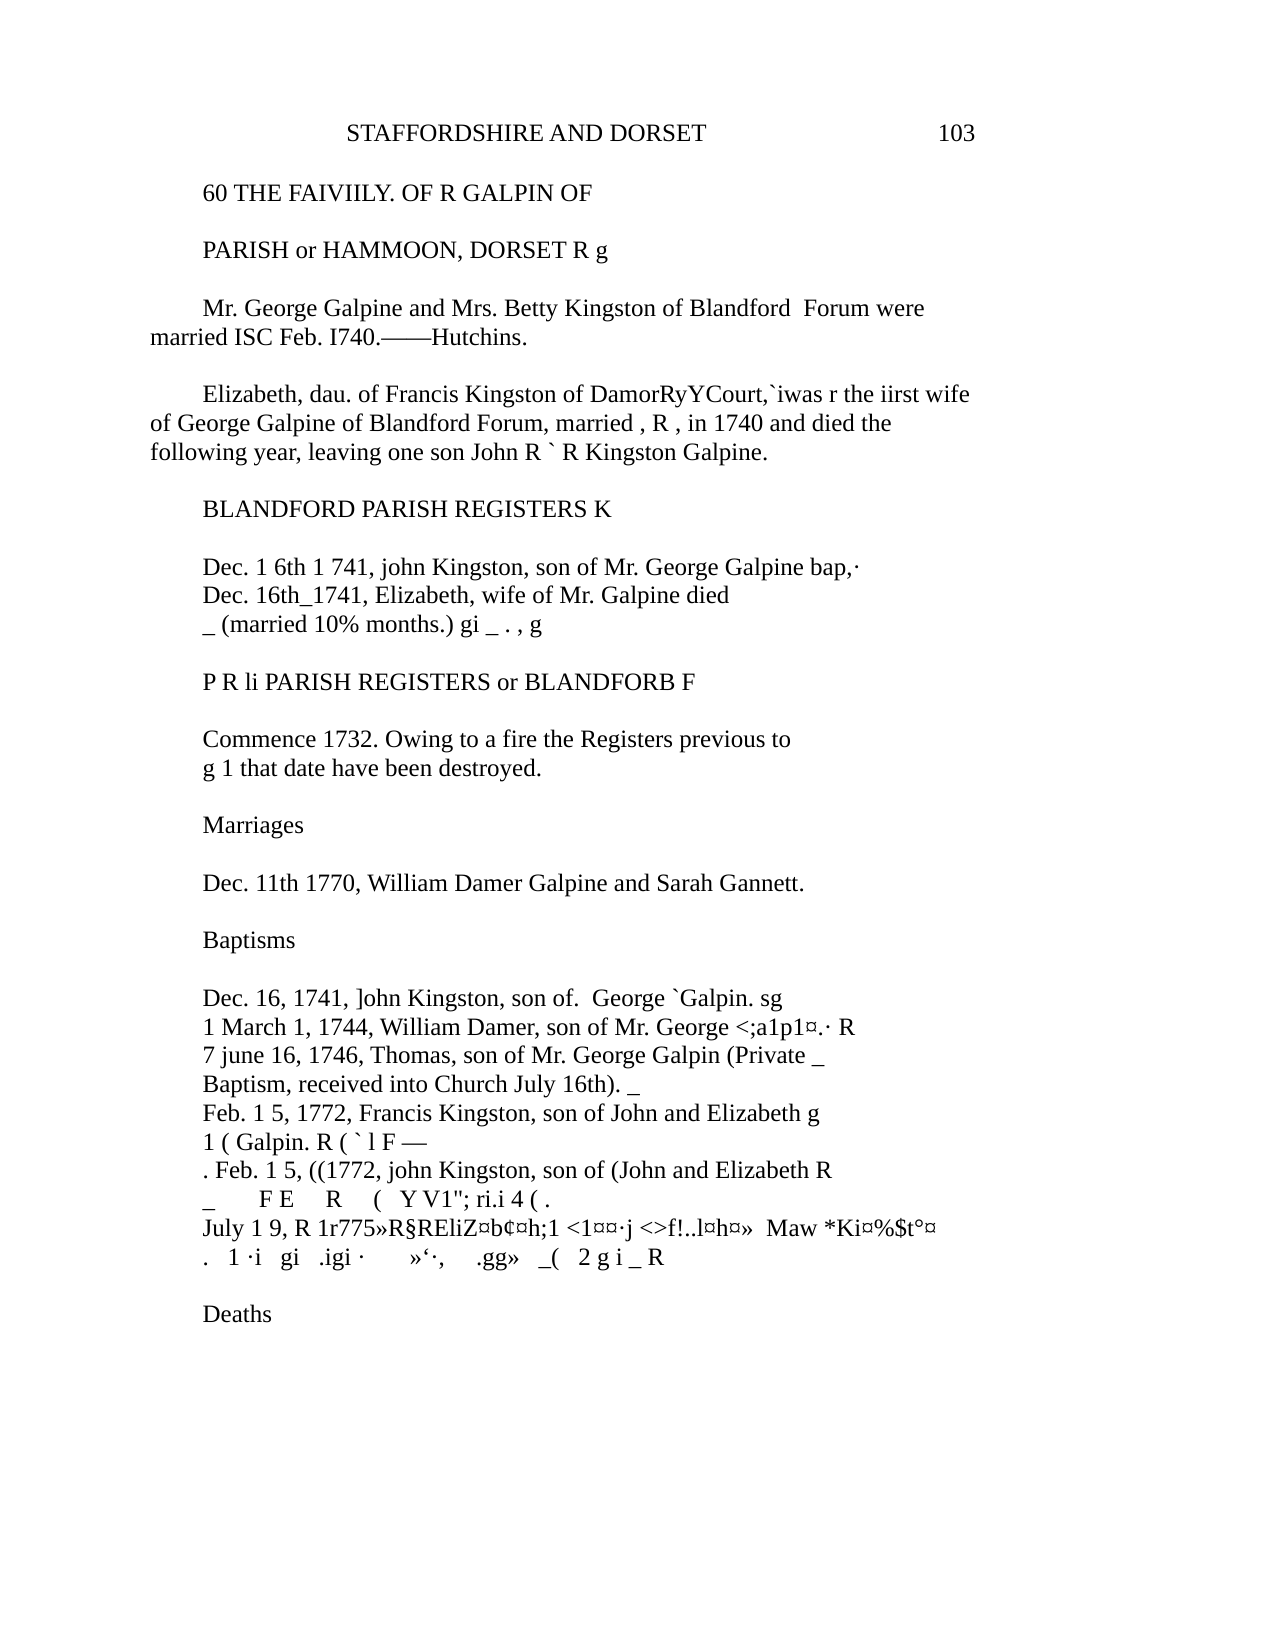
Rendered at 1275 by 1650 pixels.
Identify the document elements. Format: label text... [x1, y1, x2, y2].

text g 1 that date have been destroyed. [150, 753, 975, 782]
text Dec. 16, 1741, ]ohn Kingston, son of. George `Galpin. sg [150, 983, 975, 1012]
text Baptism, received into Church July 16th). _ [150, 1069, 975, 1098]
text _ F E R ( Y V1"; ri.i 4 ( . [150, 1184, 975, 1213]
text Deaths [150, 1299, 975, 1328]
text 7 june 16, 1746, Thomas, son of Mr. George Galpin (Private _ [150, 1041, 975, 1069]
text PARISH or HAMMOON, DORSET R g [150, 236, 975, 264]
text Commence 1732. Owing to a fire the Registers previous to [150, 724, 975, 753]
text 1 March 1, 1744, William Damer, son of Mr. George <;a1p1¤.· R [150, 1012, 975, 1041]
text P R li PARISH REGISTERS or BLANDFORB F [150, 667, 975, 696]
text Dec. 16th_1741, Elizabeth, wife of Mr. Galpine died [150, 581, 975, 609]
text 60 THE FAIVIILY. OF R GALPIN OF [150, 178, 975, 207]
text July 1 9, R 1r775»R§REliZ¤b¢¤h;1 <1¤¤·j <>f!..l¤h¤» Maw *Ki¤%$t°¤ [150, 1213, 975, 1242]
text Feb. 1 5, 1772, Francis Kingston, son of John and Elizabeth g [150, 1098, 975, 1127]
text Dec. 11th 1770, William Damer Galpine and Sarah Gannett. [150, 868, 975, 897]
text . Feb. 1 5, ((1772, john Kingston, son of (John and Elizabeth R [150, 1156, 975, 1184]
text _ (married 10% months.) gi _ . , g [150, 609, 975, 638]
text 1 ( Galpin. R ( ` l F — [150, 1127, 975, 1156]
text Marriages [150, 811, 975, 839]
text Dec. 1 6th 1 741, john Kingston, son of Mr. George Galpine bap,· [150, 552, 975, 581]
text Baptisms [150, 926, 975, 954]
text BLANDFORD PARISH REGISTERS K [150, 494, 975, 523]
text Mr. George Galpine and Mrs. Betty Kingston of Blandford Forum were married ISC Feb. I740.——Hutchins. [150, 293, 975, 351]
text Elizabeth, dau. of Francis Kingston of DamorRyYCourt,`iwas r the iirst wife of George Galpine of Blandford Forum, married , R , in 1740 and died the following year, leaving one son John R ` R Kingston Galpine. [150, 379, 975, 466]
text . 1 ·i gi .igi · »‘·, .gg» _( 2 g i _ R [150, 1242, 975, 1271]
